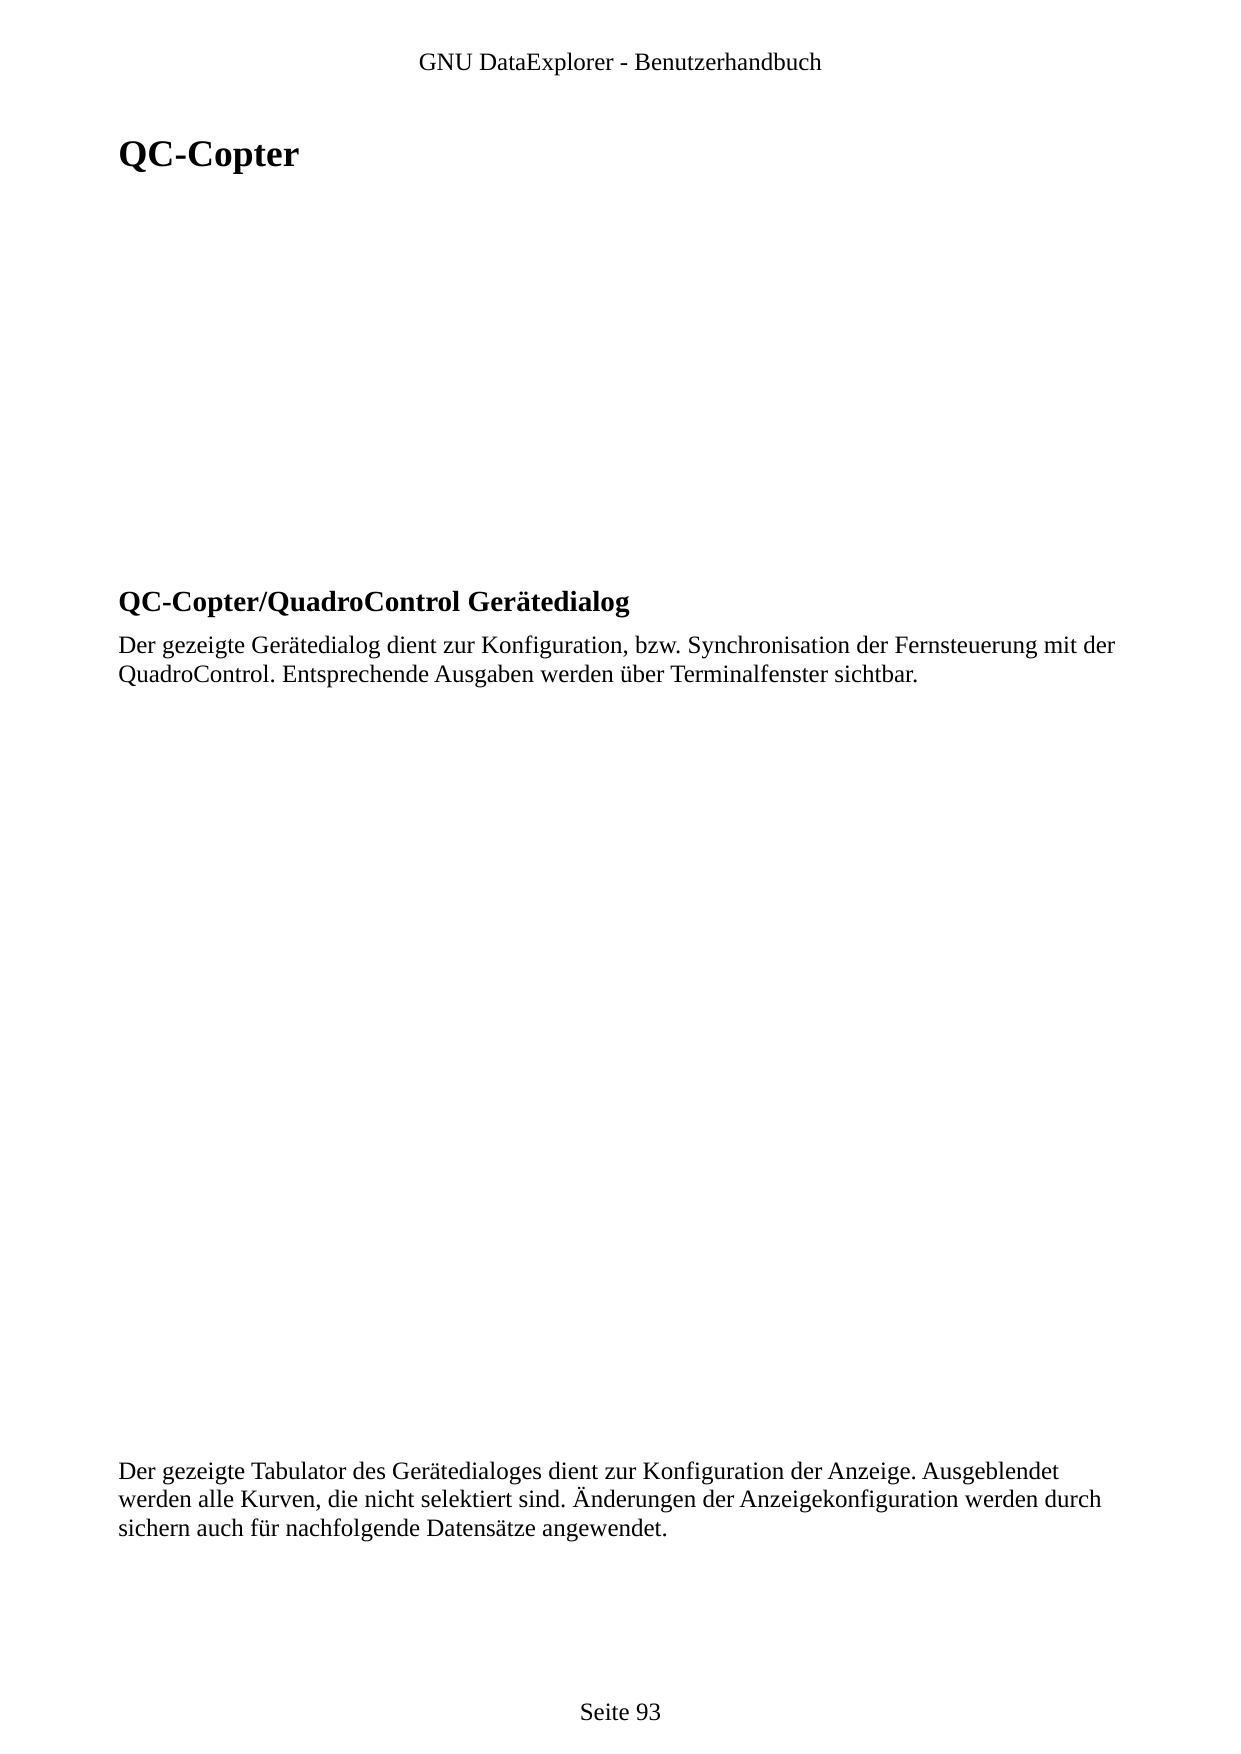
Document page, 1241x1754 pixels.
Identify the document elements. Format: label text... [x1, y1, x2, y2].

text Der gezeigte Tabulator des Gerätedialoges dient zur Konfiguration der Anzeige. Ausgeblendet werden alle Kurven, die nicht selektiert sind. Änderungen der Anzeigekonfiguration werden durch sichern auch für nachfolgende Datensätze angewendet. [118, 1456, 1122, 1542]
subtitle QC-Copter/QuadroControl Gerätedialog [118, 584, 1122, 618]
subtitle QC-Copter [118, 131, 1122, 174]
text Der gezeigte Gerätedialog dient zur Konfiguration, bzw. Synchronisation der Fernsteuerung mit der QuadroControl. Entsprechende Ausgaben werden über Terminalfenster sichtbar. [118, 630, 1122, 688]
